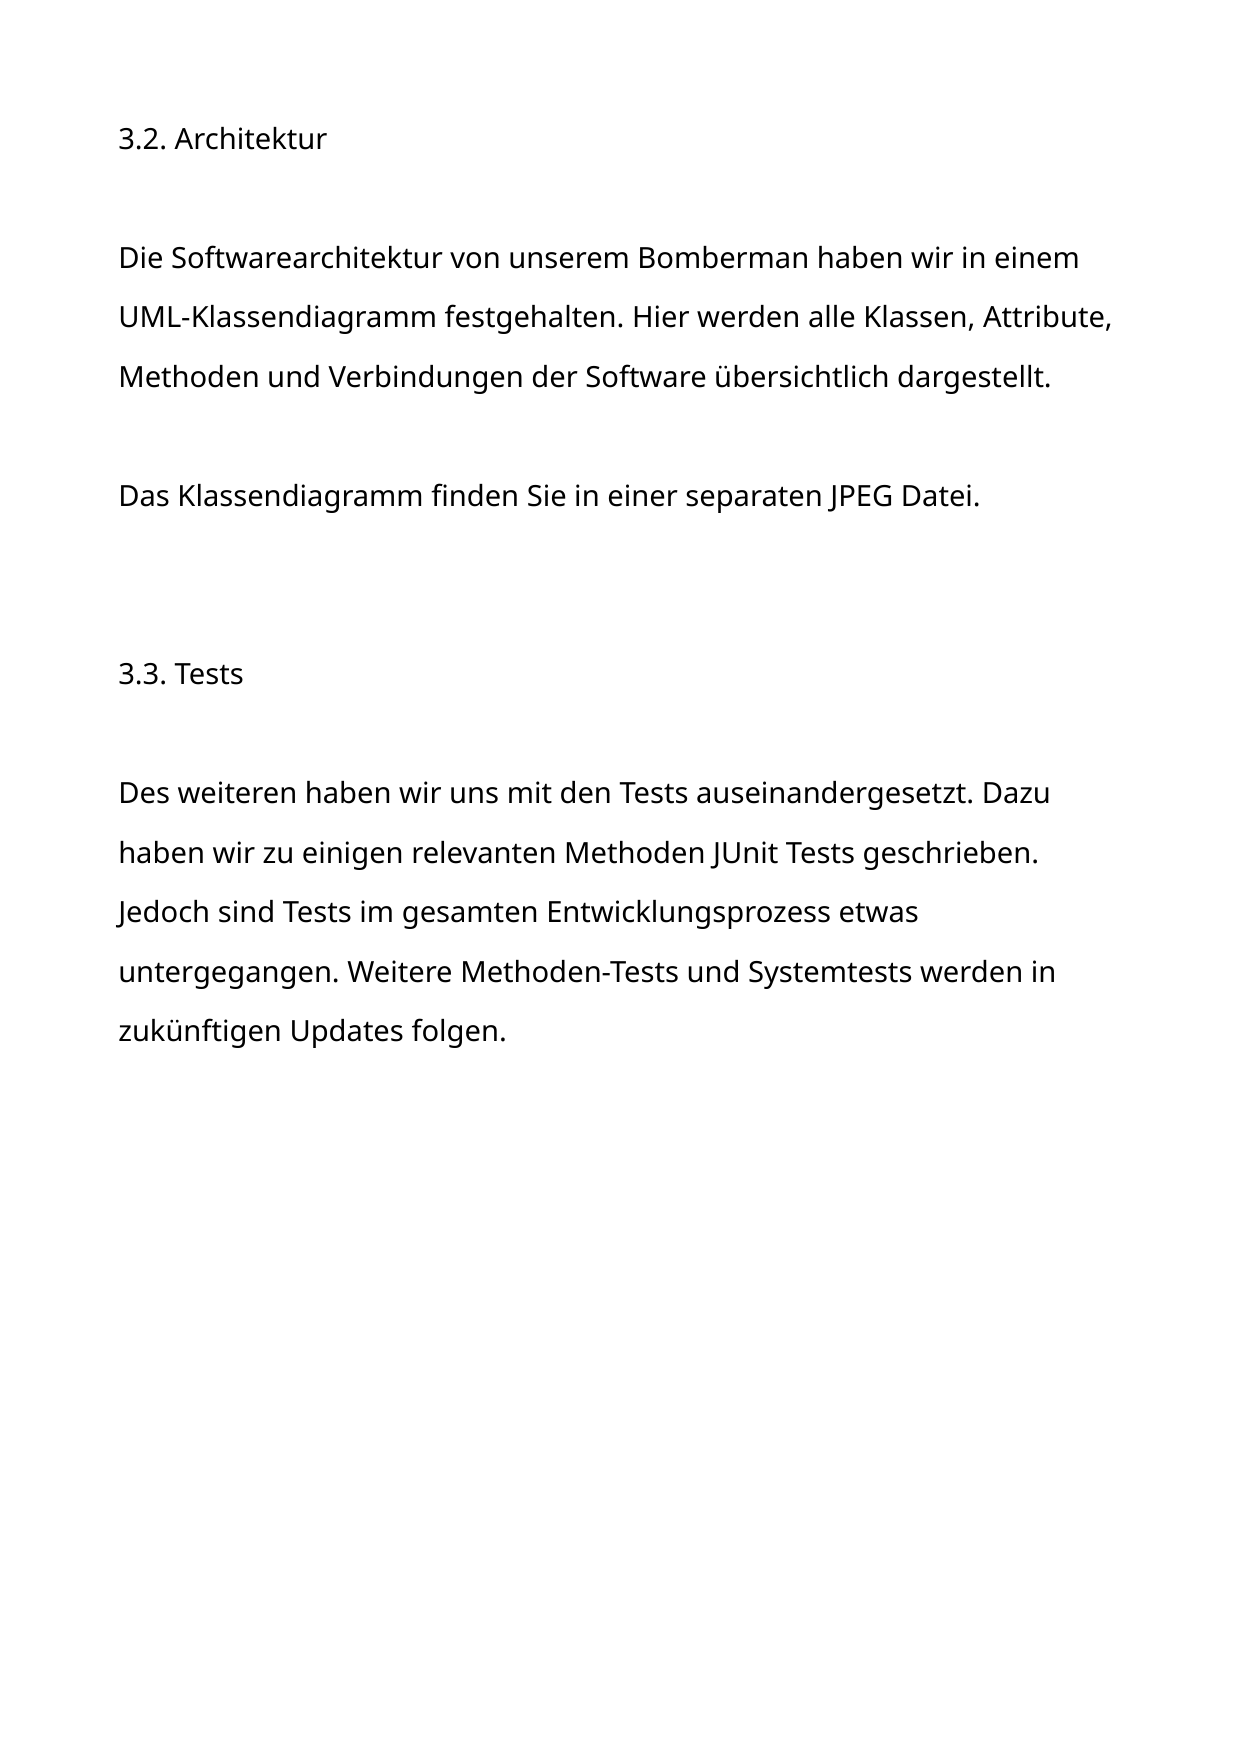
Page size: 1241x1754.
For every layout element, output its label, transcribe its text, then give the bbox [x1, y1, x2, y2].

text Die Softwarearchitektur von unserem Bomberman haben wir in einem UML-Klassendiagramm festgehalten. Hier werden alle Klassen, Attribute, Methoden und Verbindungen der Software übersichtlich dargestellt. [118, 237, 1122, 396]
text 3.3. Tests [118, 653, 1122, 693]
text Das Klassendiagramm finden Sie in einer separaten JPEG Datei. [118, 475, 1122, 515]
text 3.2. Architektur [118, 118, 1122, 158]
text Des weiteren haben wir uns mit den Tests auseinandergesetzt. Dazu haben wir zu einigen relevanten Methoden JUnit Tests geschrieben. Jedoch sind Tests im gesamten Entwicklungsprozess etwas untergegangen. Weitere Methoden-Tests und Systemtests werden in zukünftigen Updates folgen. [118, 772, 1122, 1050]
